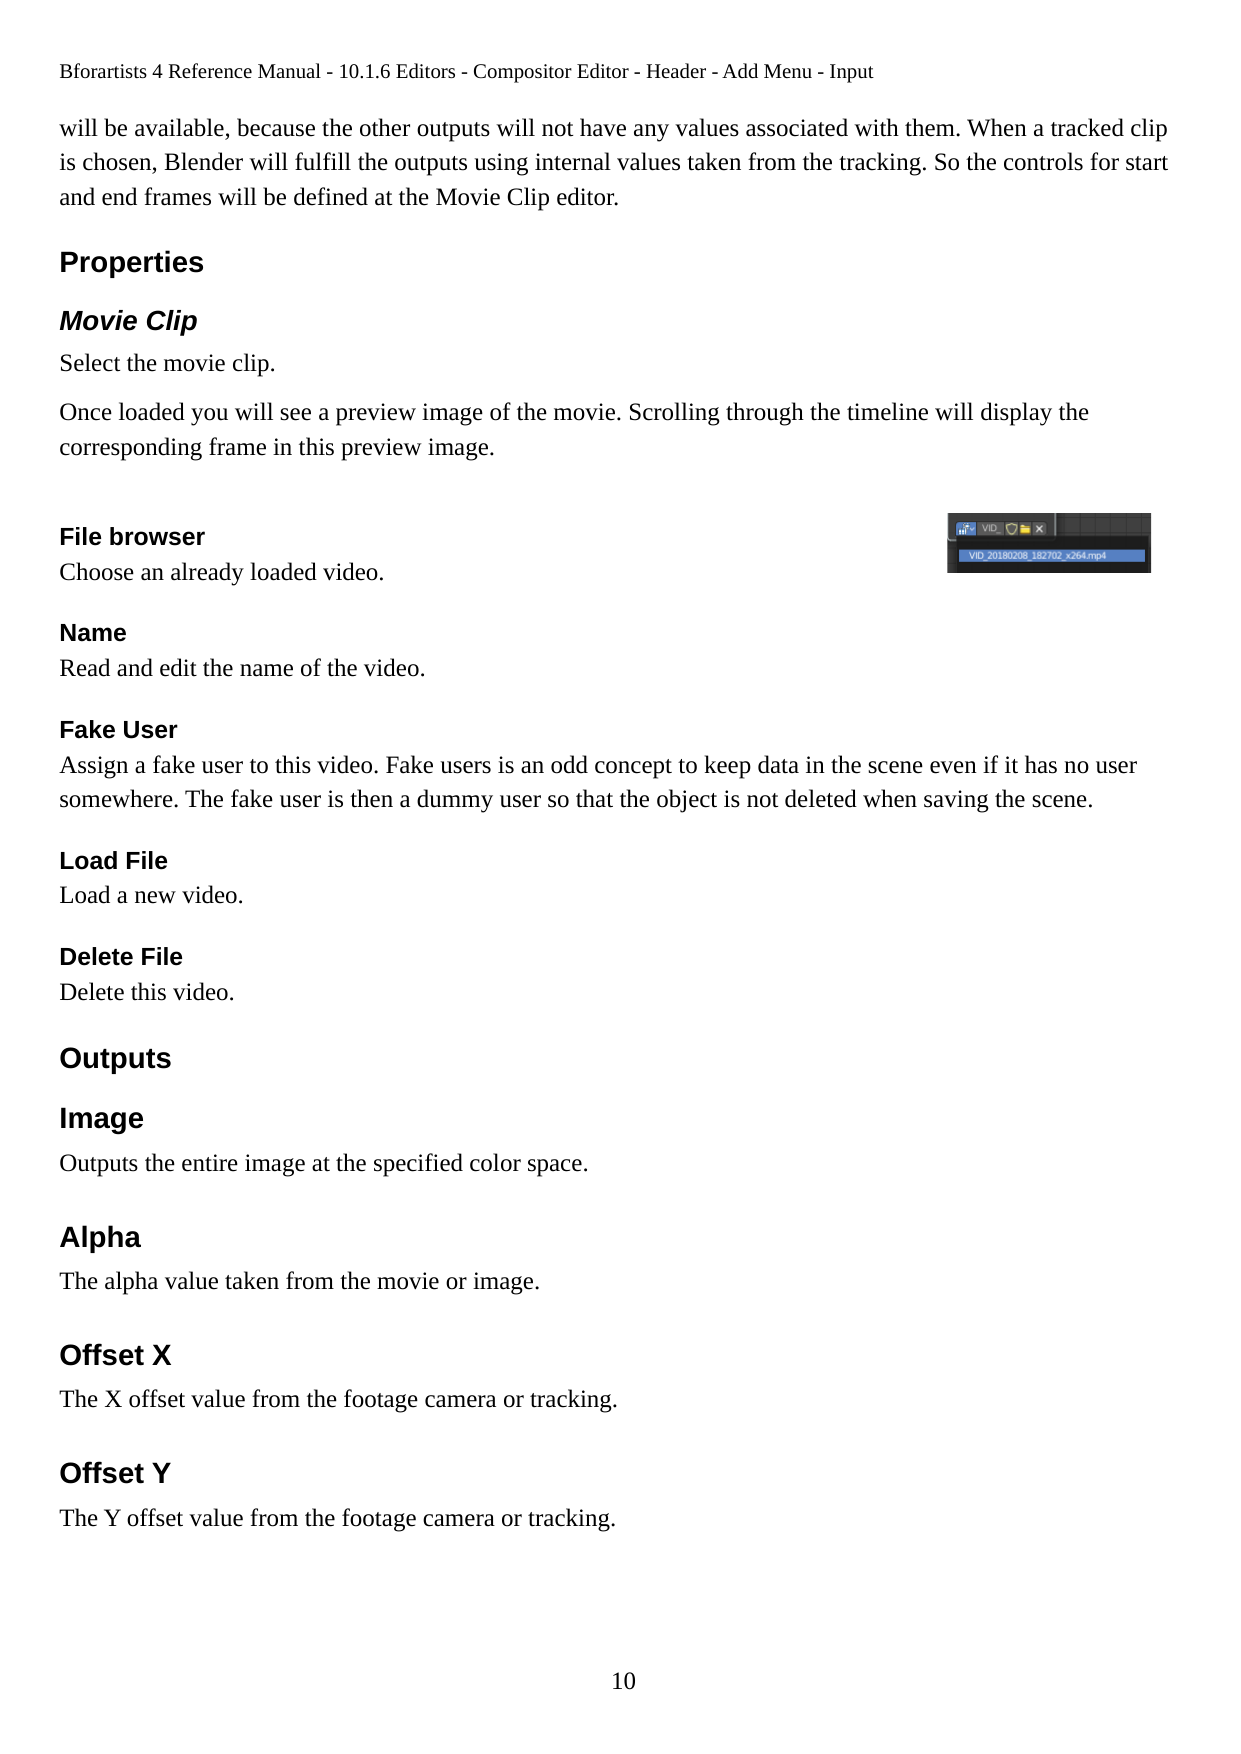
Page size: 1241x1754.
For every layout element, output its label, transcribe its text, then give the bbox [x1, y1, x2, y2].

subtitle Delete File [59, 942, 1181, 971]
subtitle Alpha [59, 1220, 1181, 1253]
text Delete this video. [59, 977, 1181, 1006]
text Choose an already loaded video. [59, 557, 1181, 586]
subtitle Offset X [59, 1338, 1181, 1372]
subtitle Offset Y [59, 1456, 1181, 1490]
text The Y offset value from the footage camera or tracking. [59, 1503, 1181, 1531]
picture [947, 513, 1152, 573]
text Load a new video. [59, 881, 1181, 909]
text will be available, because the other outputs will not have any values associated with them. When a tracked clip is chosen, Blender will fulfill the outputs using internal values taken from the tracking. So the controls for start and end frames will be defined at the Movie Clip editor. [59, 113, 1181, 210]
subtitle Properties [59, 245, 1181, 279]
text The X offset value from the footage camera or tracking. [59, 1384, 1181, 1413]
subtitle Fake User [59, 715, 1181, 743]
text Assign a fake user to this video. Fake users is an odd concept to keep data in the scene even if it has no user somewhere. The fake user is then a dummy user so that the object is not deleted when saving the scene. [59, 750, 1181, 813]
subtitle [1152, 522, 1181, 551]
text Outputs the entire image at the specified color space. [59, 1148, 1181, 1176]
subtitle Movie Clip [59, 304, 1181, 336]
text Read and edit the name of the video. [59, 653, 1181, 682]
subtitle Name [59, 618, 1181, 647]
subtitle Outputs [59, 1041, 1181, 1074]
subtitle Image [59, 1101, 1181, 1135]
text Select the movie clip. [59, 348, 1181, 377]
subtitle File browser [59, 522, 947, 551]
subtitle Load File [59, 846, 1181, 874]
text The alpha value taken from the movie or image. [59, 1266, 1181, 1295]
text Once loaded you will see a preview image of the movie. Scrolling through the timeline will display the corresponding frame in this preview image. [59, 397, 1181, 461]
